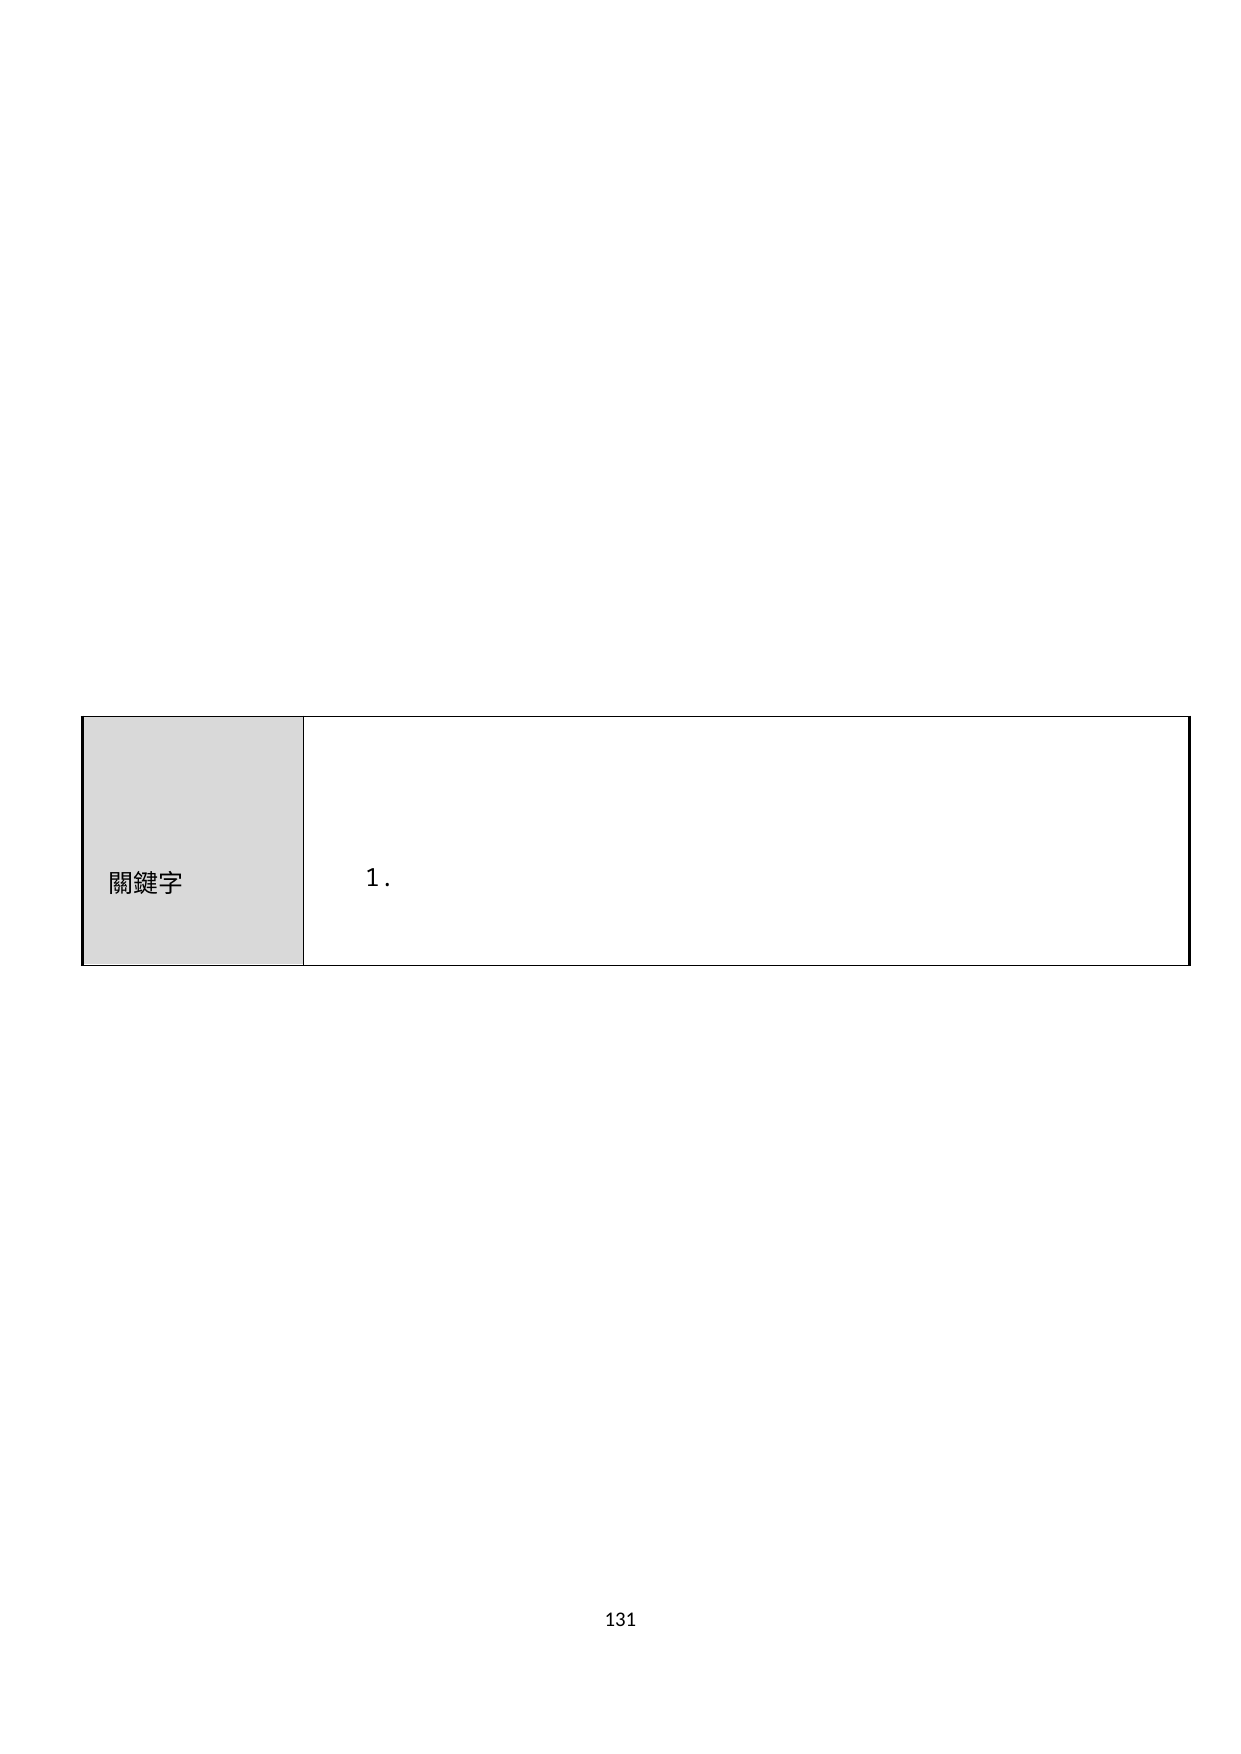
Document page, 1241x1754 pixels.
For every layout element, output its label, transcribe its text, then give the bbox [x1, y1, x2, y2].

table_cell 1. [304, 717, 1188, 964]
table_cell 關鍵字 [84, 717, 303, 964]
